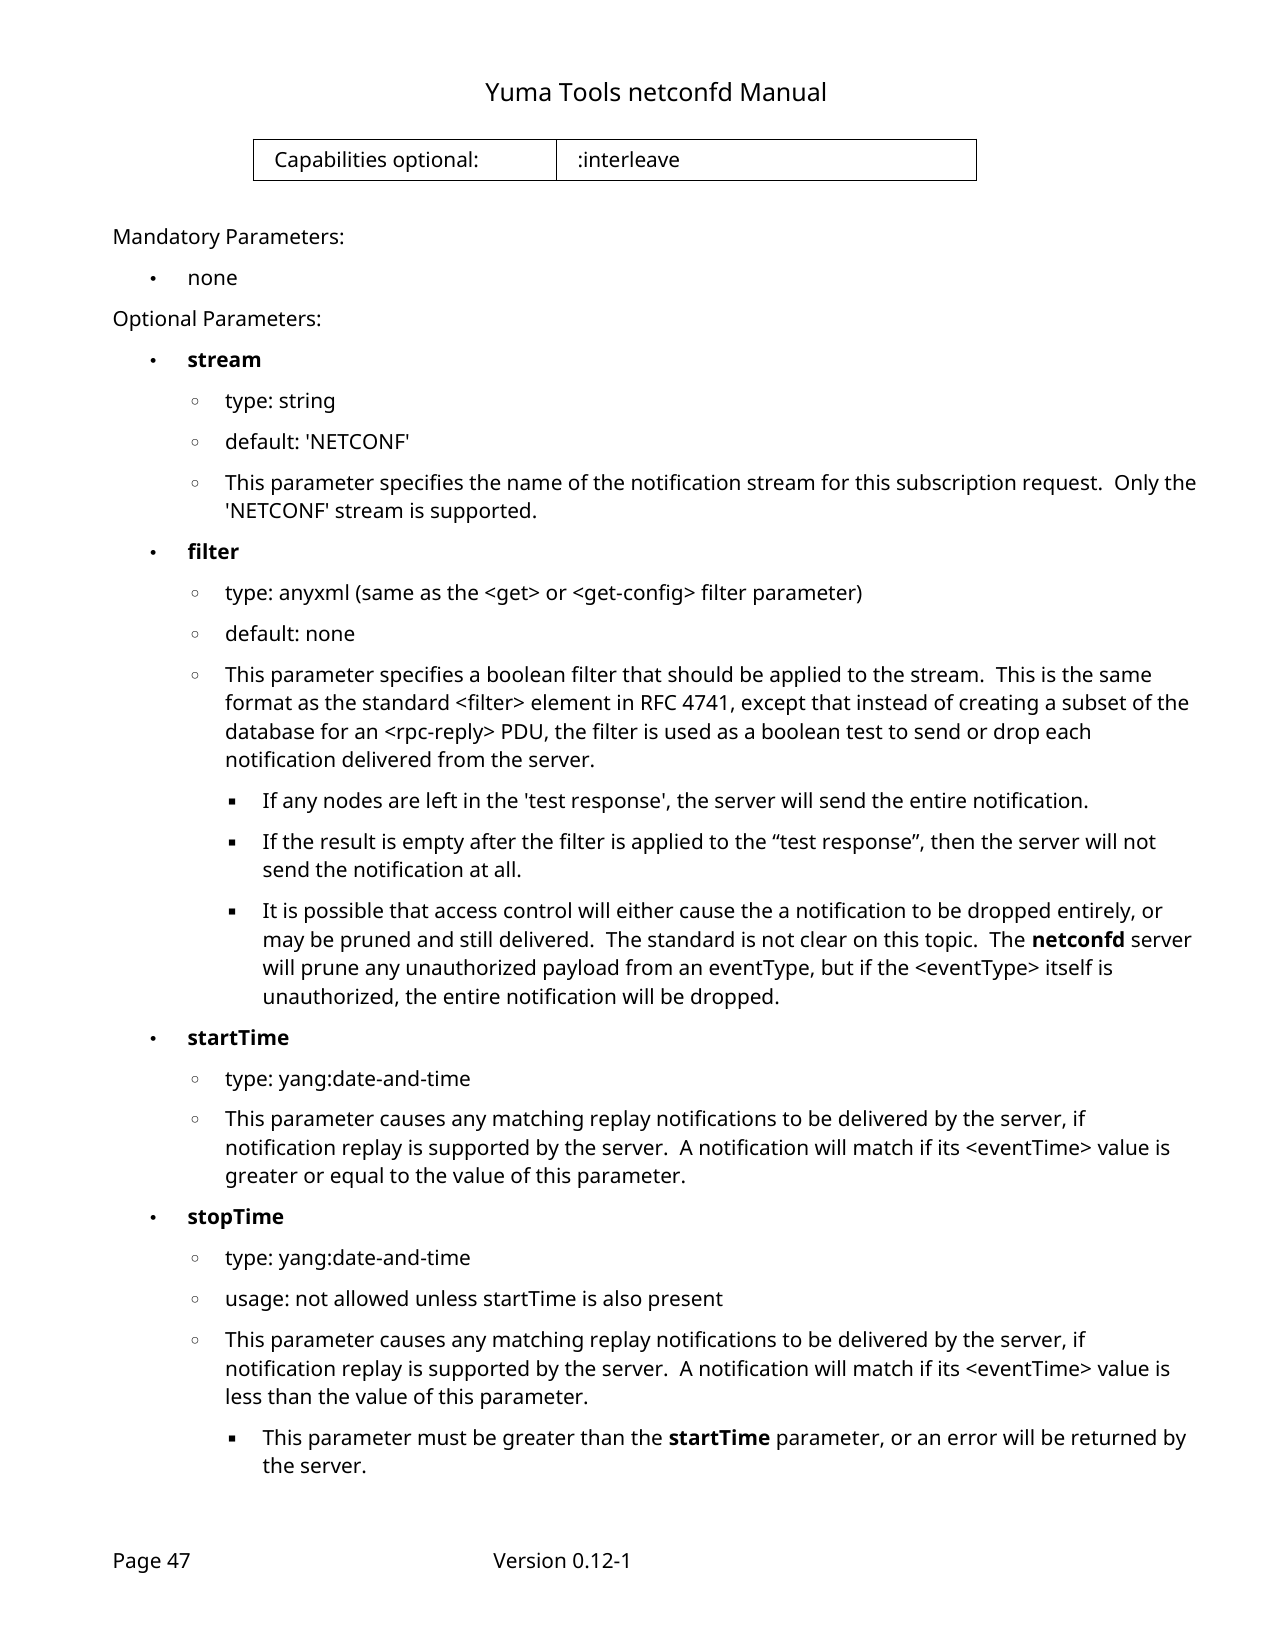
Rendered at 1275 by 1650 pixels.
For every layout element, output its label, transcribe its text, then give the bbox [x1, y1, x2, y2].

list stopTime [150, 1202, 1200, 1231]
table_cell Capabilities optional: [254, 140, 556, 180]
list type: yang:date-and-time [187, 1243, 1200, 1272]
text Mandatory Parameters: [112, 222, 1200, 251]
list type: yang:date-and-time [187, 1064, 1200, 1092]
list This parameter causes any matching replay notifications to be delivered by the server, if notification replay is supported by the server. A notification will match if its <eventTime> value is less than the value of this parameter. [187, 1325, 1200, 1411]
list It is possible that access control will either cause the a notification to be dropped entirely, or may be pruned and still delivered. The standard is not clear on this topic. The netconfd server will prune any unauthorized payload from an eventType, but if the <eventType> itself is unauthorized, the entire notification will be dropped. [225, 896, 1200, 1010]
list filter [150, 537, 1200, 566]
list type: string [187, 386, 1200, 414]
list This parameter specifies a boolean filter that should be applied to the stream. This is the same format as the standard <filter> element in RFC 4741, except that instead of creating a subset of the database for an <rpc-reply> PDU, the filter is used as a boolean test to send or drop each notification delivered from the server. [187, 660, 1200, 774]
list This parameter must be greater than the startTime parameter, or an error will be returned by the server. [225, 1423, 1200, 1480]
list none [150, 263, 1200, 291]
list startTime [150, 1023, 1200, 1051]
list This parameter causes any matching replay notifications to be delivered by the server, if notification replay is supported by the server. A notification will match if its <eventTime> value is greater or equal to the value of this parameter. [187, 1104, 1200, 1190]
table_cell :interleave [557, 140, 976, 180]
list If the result is empty after the filter is applied to the “test response”, then the server will not send the notification at all. [225, 827, 1200, 884]
text Optional Parameters: [112, 304, 1200, 332]
list default: 'NETCONF' [187, 427, 1200, 455]
list usage: not allowed unless startTime is also present [187, 1284, 1200, 1313]
list type: anyxml (same as the <get> or <get-config> filter parameter) [187, 578, 1200, 606]
list If any nodes are left in the 'test response', the server will send the entire notification. [225, 786, 1200, 814]
list This parameter specifies the name of the notification stream for this subscription request. Only the 'NETCONF' stream is supported. [187, 468, 1200, 524]
list stream [150, 345, 1200, 373]
list default: none [187, 619, 1200, 647]
